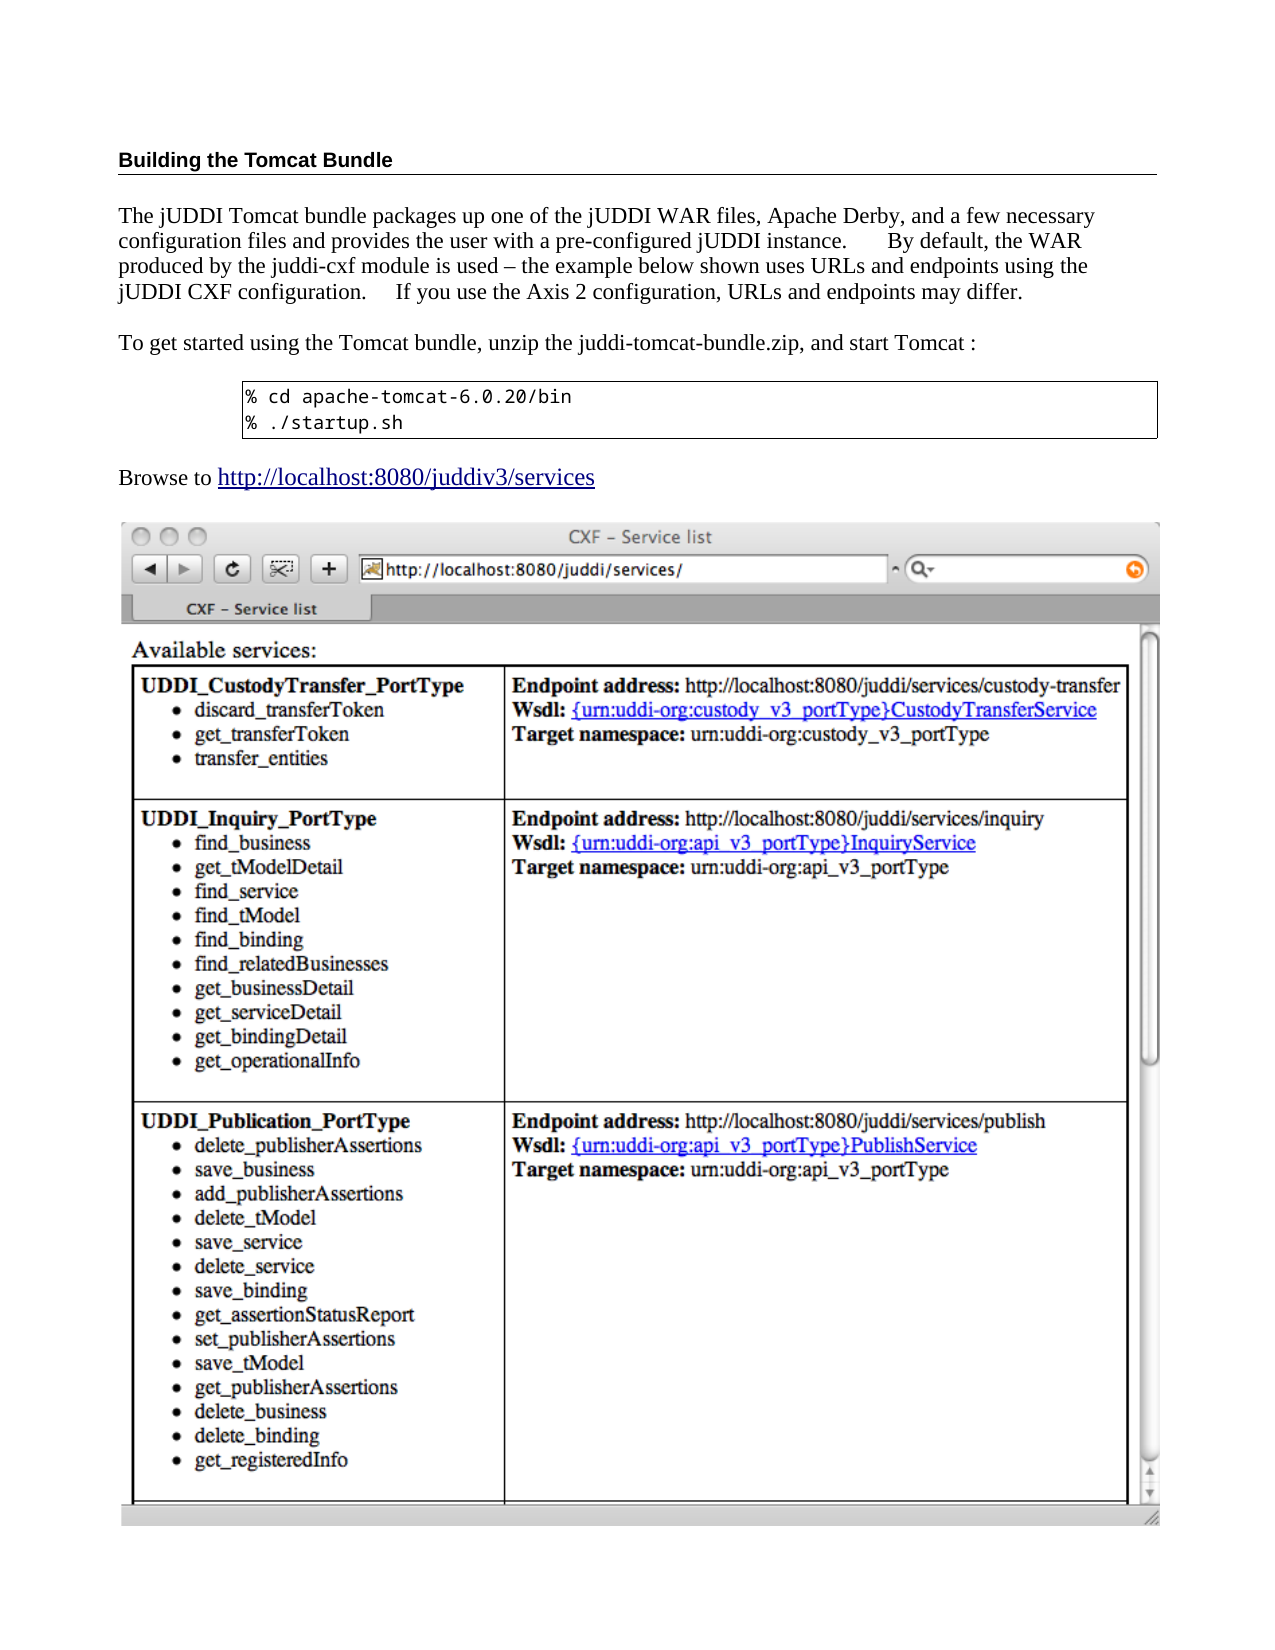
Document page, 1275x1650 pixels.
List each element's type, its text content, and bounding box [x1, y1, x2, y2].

text To get started using the Tomcat bundle, unzip the juddi-tomcat-bundle.zip, and start Tomcat : [118, 330, 1157, 355]
picture [121, 522, 1160, 1526]
text % cd apache-tomcat-6.0.20/bin [243, 382, 1157, 406]
text % ./startup.sh [243, 406, 1157, 438]
text Browse to http://localhost:8080/juddiv3/services [118, 463, 1157, 491]
text The jUDDI Tomcat bundle packages up one of the jUDDI WAR files, Apache Derby, and a few necessary configuration files and provides the user with a pre-configured jUDDI instance. By default, the WAR produced by the juddi-cxf module is used – the example below shown uses URLs and endpoints using the jUDDI CXF configuration. If you use the Axis 2 configuration, URLs and endpoints may differ. [118, 203, 1157, 304]
subtitle Building the Tomcat Bundle [118, 149, 1157, 174]
